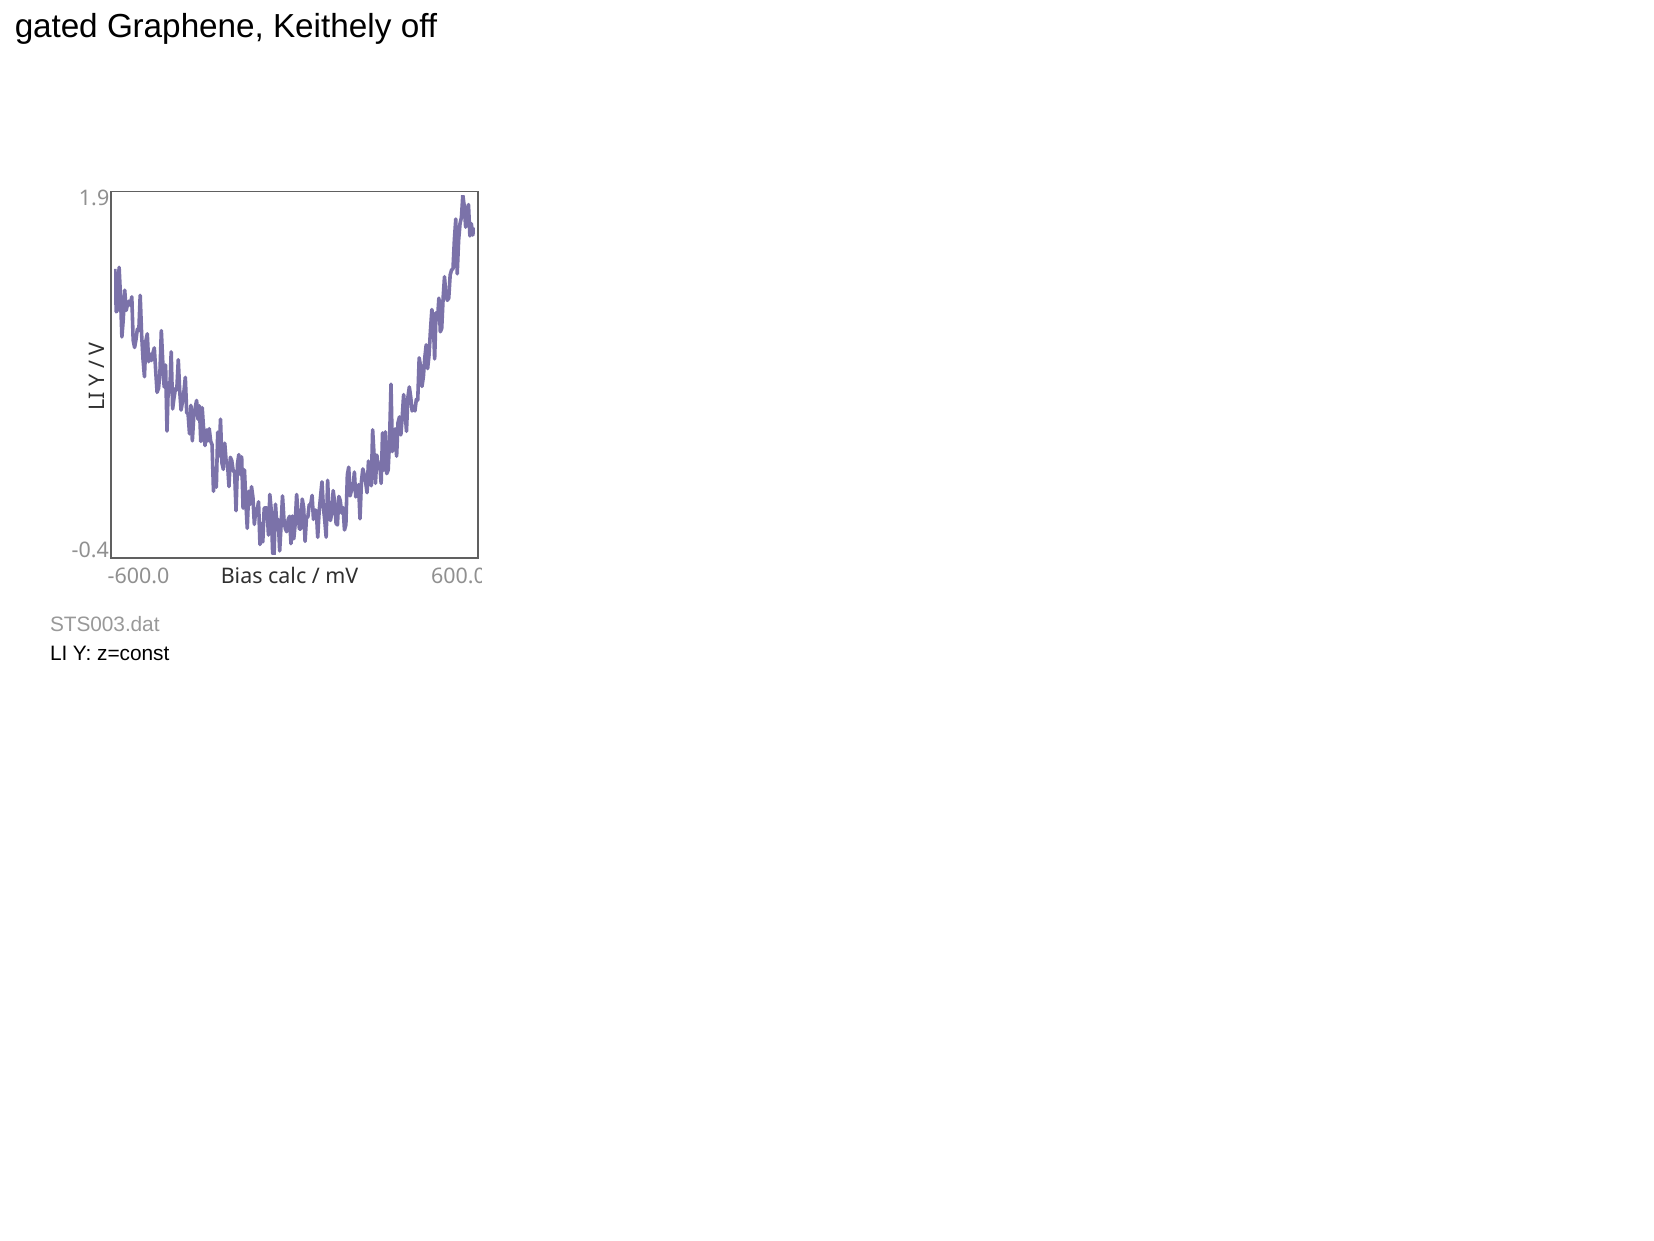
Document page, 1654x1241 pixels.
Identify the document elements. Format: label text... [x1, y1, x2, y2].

text_box LI Y: z=const [50, 641, 266, 665]
text_box gated Graphene, Keithely off [0, 0, 1654, 163]
picture [50, 177, 482, 609]
text_box STS003.dat [50, 612, 482, 637]
